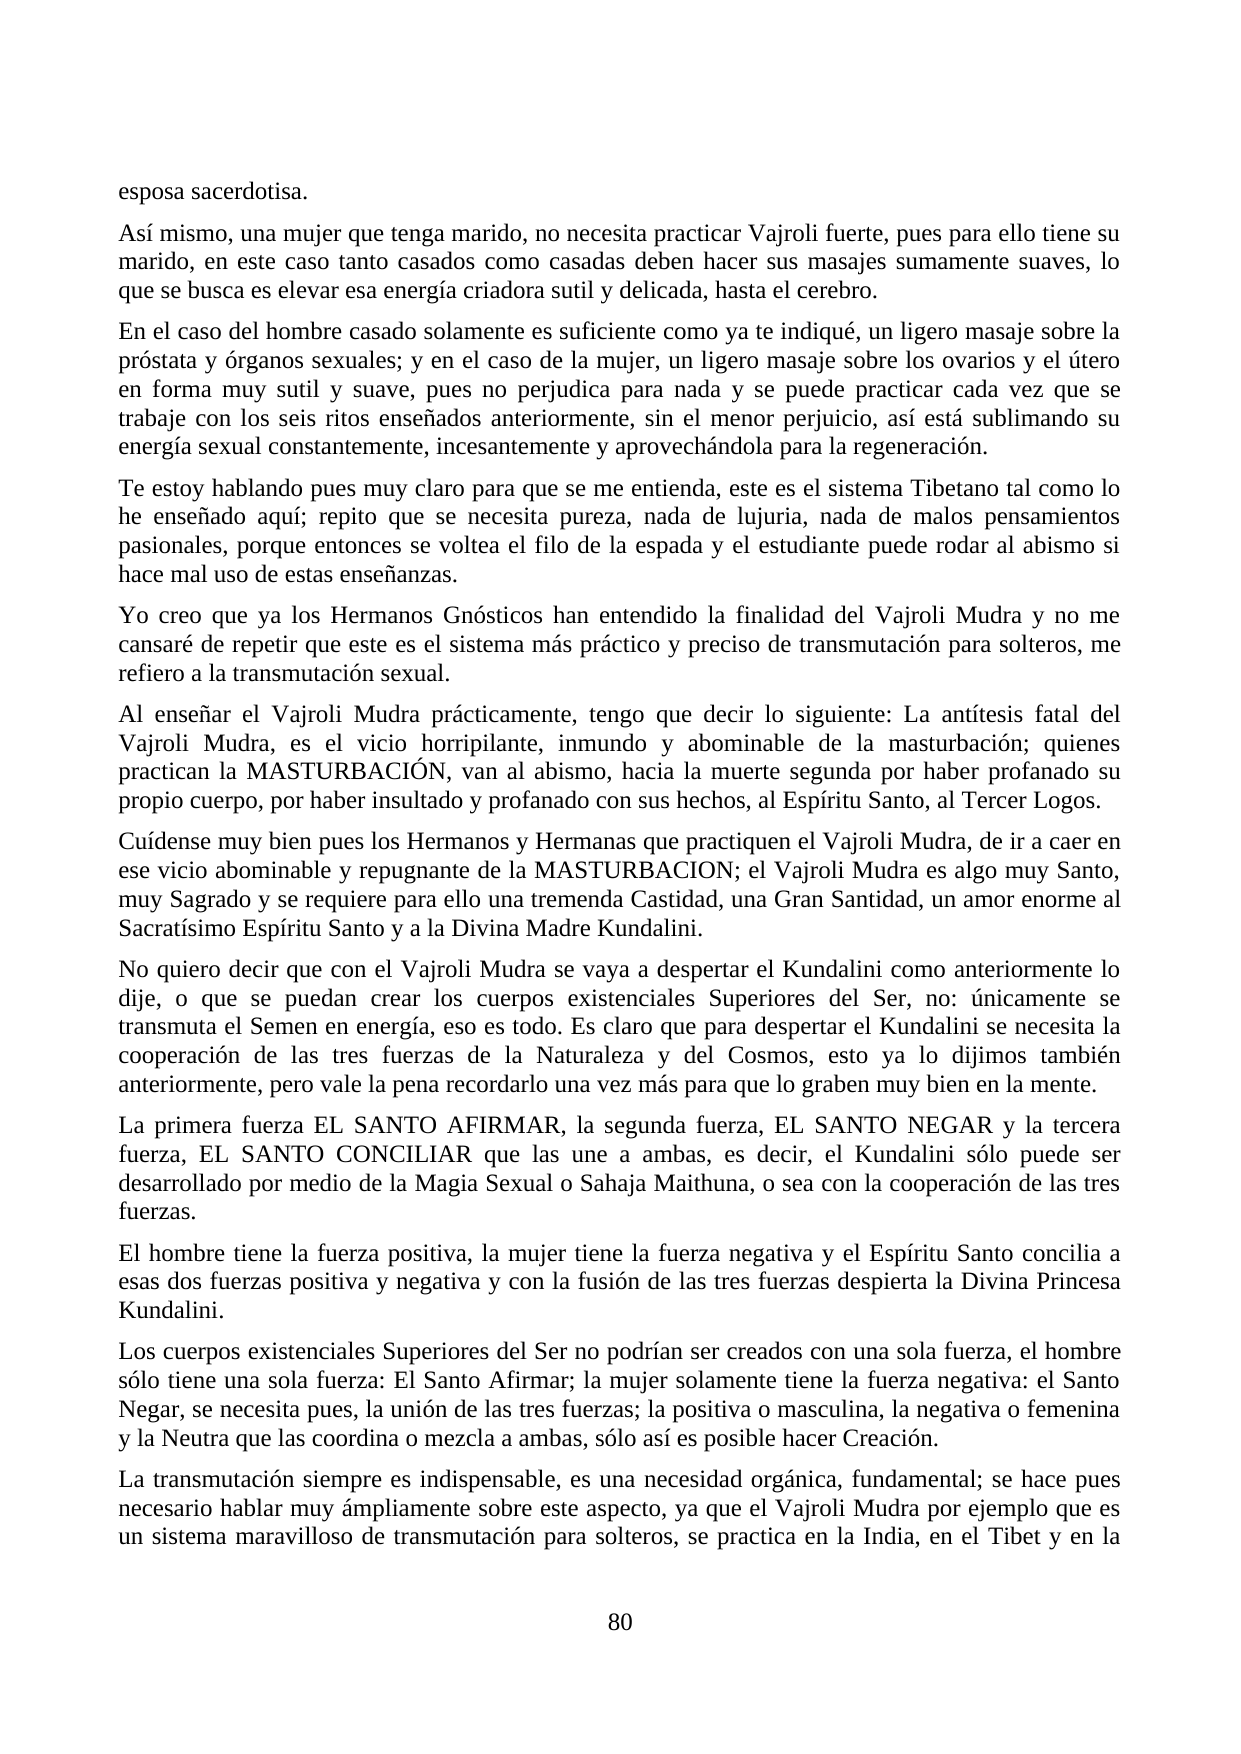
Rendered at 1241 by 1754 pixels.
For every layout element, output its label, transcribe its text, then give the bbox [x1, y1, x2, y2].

text Al enseñar el Vajroli Mudra prácticamente, tengo que decir lo siguiente: La antítesis fatal del Vajroli Mudra, es el vicio horripilante, inmundo y abominable de la masturbación; quienes practican la MASTURBACIÓN, van al abismo, hacia la muerte segunda por haber profanado su propio cuerpo, por haber insultado y profanado con sus hechos, al Espíritu Santo, al Tercer Logos. [118, 699, 1122, 814]
text En el caso del hombre casado solamente es suficiente como ya te indiqué, un ligero masaje sobre la próstata y órganos sexuales; y en el caso de la mujer, un ligero masaje sobre los ovarios y el útero en forma muy sutil y suave, pues no perjudica para nada y se puede practicar cada vez que se trabaje con los seis ritos enseñados anteriormente, sin el menor perjuicio, así está sublimando su energía sexual constantemente, incesantemente y aprovechándola para la regeneración. [118, 316, 1122, 460]
text Yo creo que ya los Hermanos Gnósticos han entendido la finalidad del Vajroli Mudra y no me cansaré de repetir que este es el sistema más práctico y preciso de transmutación para solteros, me refiero a la transmutación sexual. [118, 600, 1122, 686]
text Los cuerpos existenciales Superiores del Ser no podrían ser creados con una sola fuerza, el hombre sólo tiene una sola fuerza: El Santo Afirmar; la mujer solamente tiene la fuerza negativa: el Santo Negar, se necesita pues, la unión de las tres fuerzas; la positiva o masculina, la negativa o femenina y la Neutra que las coordina o mezcla a ambas, sólo así es posible hacer Creación. [118, 1336, 1122, 1451]
text La transmutación siempre es indispensable, es una necesidad orgánica, fundamental; se hace pues necesario hablar muy ámpliamente sobre este aspecto, ya que el Vajroli Mudra por ejemplo que es un sistema maravilloso de transmutación para solteros, se practica en la India, en el Tibet y en la [118, 1464, 1122, 1550]
text No quiero decir que con el Vajroli Mudra se vaya a despertar el Kundalini como anteriormente lo dije, o que se puedan crear los cuerpos existenciales Superiores del Ser, no: únicamente se transmuta el Semen en energía, eso es todo. Es claro que para despertar el Kundalini se necesita la cooperación de las tres fuerzas de la Naturaleza y del Cosmos, esto ya lo dijimos también anteriormente, pero vale la pena recordarlo una vez más para que lo graben muy bien en la mente. [118, 954, 1122, 1098]
text Así mismo, una mujer que tenga marido, no necesita practicar Vajroli fuerte, pues para ello tiene su marido, en este caso tanto casados como casadas deben hacer sus masajes sumamente suaves, lo que se busca es elevar esa energía criadora sutil y delicada, hasta el cerebro. [118, 218, 1122, 304]
text La primera fuerza EL SANTO AFIRMAR, la segunda fuerza, EL SANTO NEGAR y la tercera fuerza, EL SANTO CONCILIAR que las une a ambas, es decir, el Kundalini sólo puede ser desarrollado por medio de la Magia Sexual o Sahaja Maithuna, o sea con la cooperación de las tres fuerzas. [118, 1110, 1122, 1225]
text Te estoy hablando pues muy claro para que se me entienda, este es el sistema Tibetano tal como lo he enseñado aquí; repito que se necesita pureza, nada de lujuria, nada de malos pensamientos pasionales, porque entonces se voltea el filo de la espada y el estudiante puede rodar al abismo si hace mal uso de estas enseñanzas. [118, 473, 1122, 588]
text Cuídense muy bien pues los Hermanos y Hermanas que practiquen el Vajroli Mudra, de ir a caer en ese vicio abominable y repugnante de la MASTURBACION; el Vajroli Mudra es algo muy Santo, muy Sagrado y se requiere para ello una tremenda Castidad, una Gran Santidad, un amor enorme al Sacratísimo Espíritu Santo y a la Divina Madre Kundalini. [118, 826, 1122, 941]
text El hombre tiene la fuerza positiva, la mujer tiene la fuerza negativa y el Espíritu Santo concilia a esas dos fuerzas positiva y negativa y con la fusión de las tres fuerzas despierta la Divina Princesa Kundalini. [118, 1238, 1122, 1324]
text esposa sacerdotisa. [118, 176, 1122, 205]
